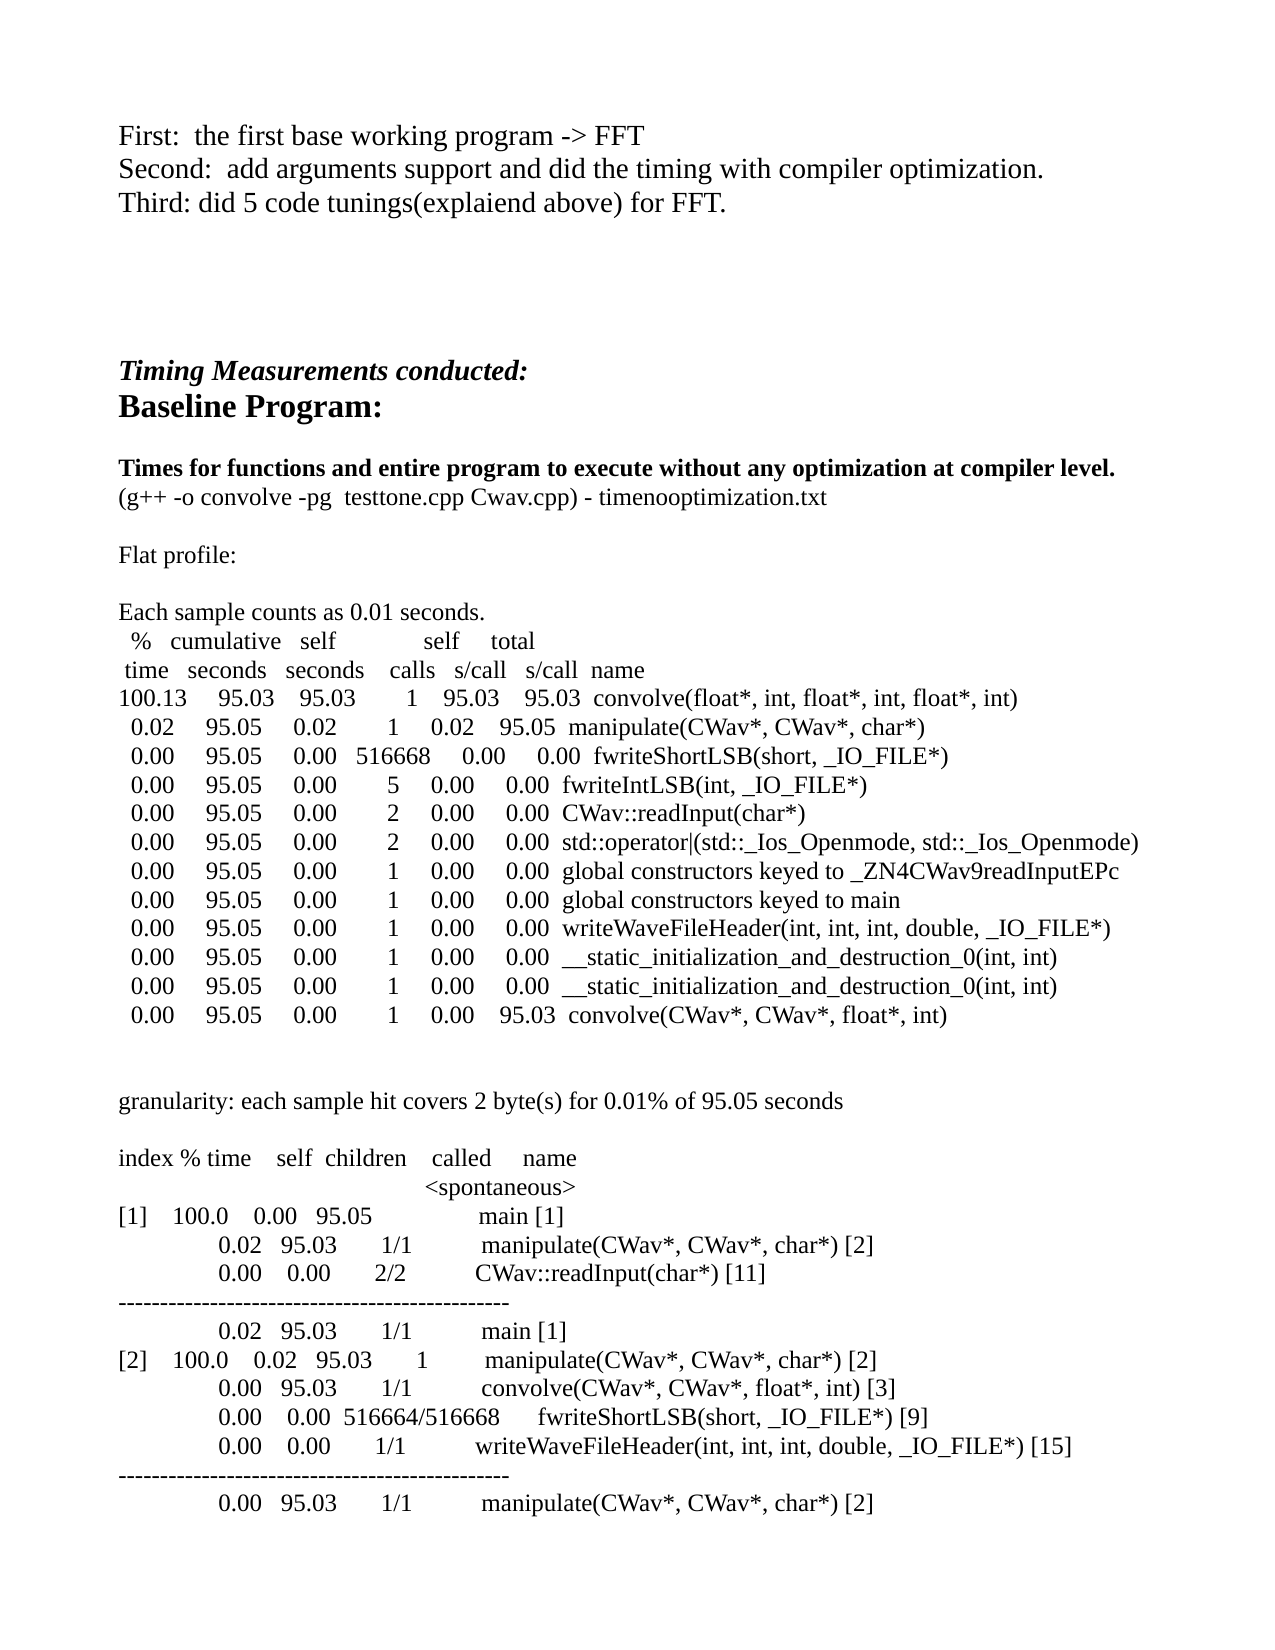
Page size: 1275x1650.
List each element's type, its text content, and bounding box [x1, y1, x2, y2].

text 0.00 95.05 0.00 1 0.00 0.00 __static_initialization_and_destruction_0(int, int) [118, 942, 1157, 971]
text Timing Measurements conducted: [118, 353, 1157, 386]
text 0.00 95.05 0.00 2 0.00 0.00 CWav::readInput(char*) [118, 798, 1157, 827]
text 0.00 95.05 0.00 516668 0.00 0.00 fwriteShortLSB(short, _IO_FILE*) [118, 741, 1157, 770]
text 0.00 95.05 0.00 5 0.00 0.00 fwriteIntLSB(int, _IO_FILE*) [118, 770, 1157, 798]
text First: the first base working program -> FFT [118, 118, 1157, 152]
text 0.00 0.00 2/2 CWav::readInput(char*) [11] [118, 1258, 1157, 1287]
text % cumulative self self total [118, 626, 1157, 655]
text ----------------------------------------------- [118, 1287, 1157, 1316]
text 0.02 95.05 0.02 1 0.02 95.05 manipulate(CWav*, CWav*, char*) [118, 712, 1157, 741]
text [2] 100.0 0.02 95.03 1 manipulate(CWav*, CWav*, char*) [2] [118, 1345, 1157, 1373]
text Third: did 5 code tunings(explaiend above) for FFT. [118, 185, 1157, 219]
text 0.00 0.00 516664/516668 fwriteShortLSB(short, _IO_FILE*) [9] [118, 1402, 1157, 1431]
text 0.00 0.00 1/1 writeWaveFileHeader(int, int, int, double, _IO_FILE*) [15] [118, 1431, 1157, 1460]
text Baseline Program: [118, 386, 1157, 425]
text (g++ -o convolve -pg testtone.cpp Cwav.cpp) - timenooptimization.txt [118, 482, 1157, 511]
text Flat profile: [118, 540, 1157, 568]
text 0.00 95.05 0.00 1 0.00 0.00 writeWaveFileHeader(int, int, int, double, _IO_FILE*) [118, 913, 1157, 942]
text 100.13 95.03 95.03 1 95.03 95.03 convolve(float*, int, float*, int, float*, int) [118, 683, 1157, 712]
text <spontaneous> [118, 1172, 1157, 1201]
text 0.00 95.03 1/1 manipulate(CWav*, CWav*, char*) [2] [118, 1488, 1157, 1517]
text 0.00 95.03 1/1 convolve(CWav*, CWav*, float*, int) [3] [118, 1373, 1157, 1402]
text 0.00 95.05 0.00 1 0.00 0.00 global constructors keyed to main [118, 885, 1157, 913]
text 0.00 95.05 0.00 2 0.00 0.00 std::operator|(std::_Ios_Openmode, std::_Ios_Openmode) [118, 827, 1157, 856]
text ----------------------------------------------- [118, 1460, 1157, 1488]
text Second: add arguments support and did the timing with compiler optimization. [118, 152, 1157, 185]
text [1] 100.0 0.00 95.05 main [1] [118, 1201, 1157, 1230]
text granularity: each sample hit covers 2 byte(s) for 0.01% of 95.05 seconds [118, 1028, 1157, 1115]
text Each sample counts as 0.01 seconds. [118, 597, 1157, 626]
text 0.02 95.03 1/1 manipulate(CWav*, CWav*, char*) [2] [118, 1230, 1157, 1258]
text 0.00 95.05 0.00 1 0.00 0.00 global constructors keyed to _ZN4CWav9readInputEPc [118, 856, 1157, 885]
text 0.00 95.05 0.00 1 0.00 95.03 convolve(CWav*, CWav*, float*, int) [118, 1000, 1157, 1028]
text Times for functions and entire program to execute without any optimization at compiler level. [118, 453, 1157, 482]
text index % time self children called name [118, 1143, 1157, 1172]
text 0.00 95.05 0.00 1 0.00 0.00 __static_initialization_and_destruction_0(int, int) [118, 971, 1157, 1000]
text time seconds seconds calls s/call s/call name [118, 655, 1157, 683]
text 0.02 95.03 1/1 main [1] [118, 1316, 1157, 1345]
